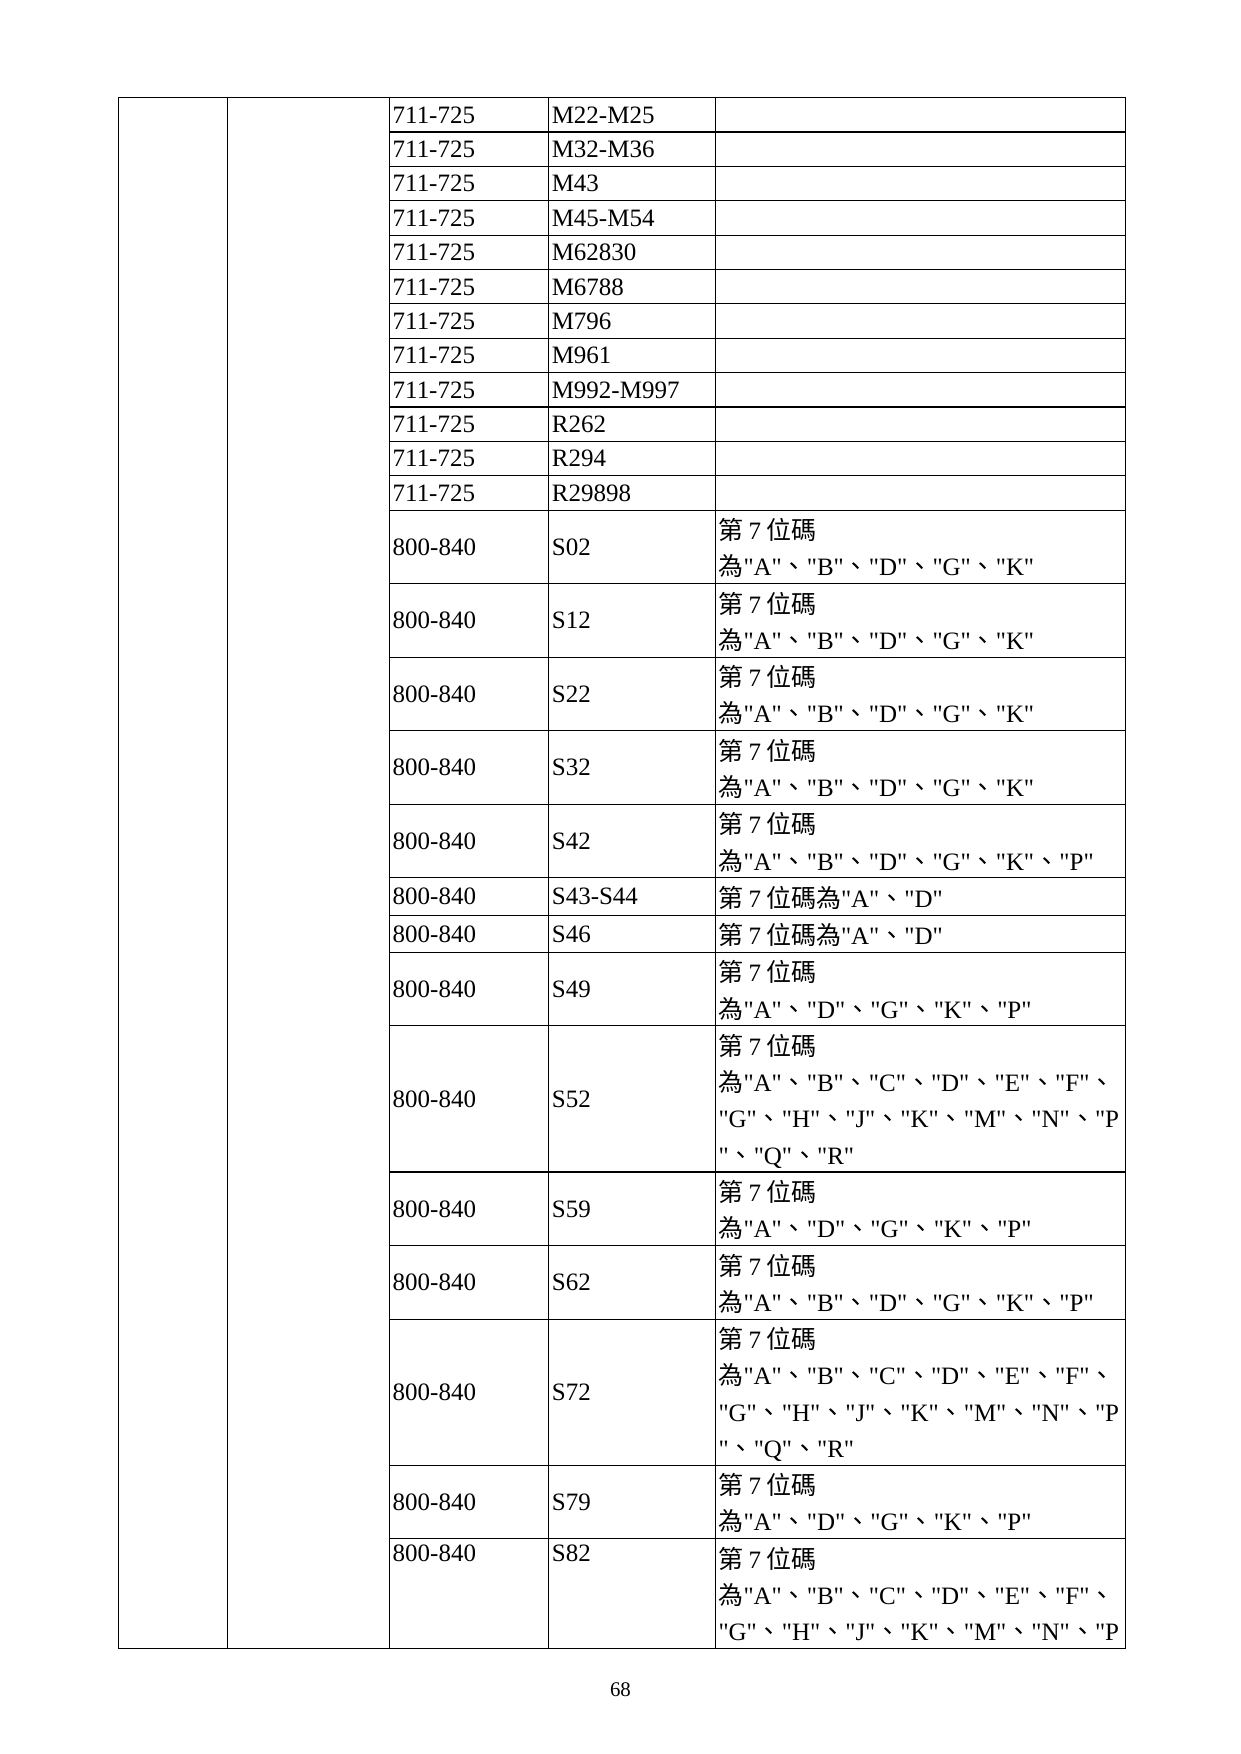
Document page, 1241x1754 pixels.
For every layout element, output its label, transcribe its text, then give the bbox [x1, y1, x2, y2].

table_cell M992-M997 [549, 373, 715, 406]
table_cell 711-725 [390, 442, 548, 475]
table_cell 711-725 [390, 373, 548, 406]
table_cell 800-840 [390, 511, 548, 583]
table_cell [716, 408, 1125, 441]
table_cell 800-840 [390, 1026, 548, 1171]
table_cell [716, 167, 1125, 200]
table_cell 第7位碼為"A"、"D"、"G"、"K"、"P" [716, 953, 1125, 1025]
table_cell M6788 [549, 270, 715, 303]
table_cell [716, 236, 1125, 269]
table_cell S82 [549, 1539, 715, 1648]
table_cell M32-M36 [549, 133, 715, 166]
table_cell M45-M54 [549, 201, 715, 234]
table_cell 第7位碼為"A"、"D" [716, 878, 1125, 914]
table_cell S46 [549, 916, 715, 952]
table_cell 第7位碼為"A"、"B"、"D"、"G"、"K"、"P" [716, 805, 1125, 877]
table_cell [716, 339, 1125, 372]
table_cell 第7位碼為"A"、"B"、"C"、"D"、"E"、"F"、"G"、"H"、"J"、"K"、"M"、"N"、"P"、"Q"、"R" [716, 1320, 1125, 1464]
table_cell 第7位碼為"A"、"D"、"G"、"K"、"P" [716, 1466, 1125, 1538]
table_cell S49 [549, 953, 715, 1025]
table_cell 第7位碼為"A"、"B"、"D"、"G"、"K" [716, 511, 1125, 583]
table_cell 第7位碼為"A"、"B"、"D"、"G"、"K"、"P" [716, 1246, 1125, 1318]
table_cell 711-725 [390, 339, 548, 372]
table_cell [716, 98, 1125, 131]
table_cell M43 [549, 167, 715, 200]
table_cell M62830 [549, 236, 715, 269]
table_cell S42 [549, 805, 715, 877]
table_cell 711-725 [390, 98, 548, 131]
table_cell 800-840 [390, 1246, 548, 1318]
table_cell 711-725 [390, 408, 548, 441]
table_cell 711-725 [390, 476, 548, 509]
table_cell 800-840 [390, 584, 548, 657]
table_cell 800-840 [390, 953, 548, 1025]
table_cell 711-725 [390, 236, 548, 269]
table_cell 800-840 [390, 1320, 548, 1464]
table_cell M22-M25 [549, 98, 715, 131]
table_cell 第7位碼為"A"、"B"、"C"、"D"、"E"、"F"、"G"、"H"、"J"、"K"、"M"、"N"、"P [716, 1539, 1125, 1648]
table_cell [716, 133, 1125, 166]
table_cell [716, 476, 1125, 509]
table_cell R29898 [549, 476, 715, 509]
table_cell M796 [549, 304, 715, 338]
table_cell S79 [549, 1466, 715, 1538]
table_cell S72 [549, 1320, 715, 1464]
table_cell 711-725 [390, 304, 548, 338]
table_cell 第7位碼為"A"、"B"、"D"、"G"、"K" [716, 658, 1125, 730]
table_cell 第7位碼為"A"、"D" [716, 916, 1125, 952]
table_cell 第7位碼為"A"、"B"、"D"、"G"、"K" [716, 731, 1125, 804]
table_cell S02 [549, 511, 715, 583]
table_cell 800-840 [390, 1466, 548, 1538]
table_cell 800-840 [390, 731, 548, 804]
table_cell [716, 442, 1125, 475]
table_cell [716, 373, 1125, 406]
table_cell M961 [549, 339, 715, 372]
table_cell S22 [549, 658, 715, 730]
table_cell S52 [549, 1026, 715, 1171]
table_cell 第7位碼為"A"、"D"、"G"、"K"、"P" [716, 1173, 1125, 1245]
table_cell 711-725 [390, 270, 548, 303]
table_cell 第7位碼為"A"、"B"、"D"、"G"、"K" [716, 584, 1125, 657]
table_cell 800-840 [390, 916, 548, 952]
table_cell R262 [549, 408, 715, 441]
table_cell S59 [549, 1173, 715, 1245]
table_cell S12 [549, 584, 715, 657]
table_cell S62 [549, 1246, 715, 1318]
table_cell 800-840 [390, 1173, 548, 1245]
table_cell 711-725 [390, 167, 548, 200]
table_cell [716, 304, 1125, 338]
table_cell 800-840 [390, 658, 548, 730]
table_cell 711-725 [390, 133, 548, 166]
table_cell R294 [549, 442, 715, 475]
table_cell 711-725 [390, 201, 548, 234]
table_cell [716, 270, 1125, 303]
table_cell 800-840 [390, 1539, 548, 1648]
table_cell [716, 201, 1125, 234]
table_cell 第7位碼為"A"、"B"、"C"、"D"、"E"、"F"、"G"、"H"、"J"、"K"、"M"、"N"、"P"、"Q"、"R" [716, 1026, 1125, 1171]
table_cell S32 [549, 731, 715, 804]
table_cell S43-S44 [549, 878, 715, 914]
table_cell 800-840 [390, 805, 548, 877]
table_cell 800-840 [390, 878, 548, 914]
